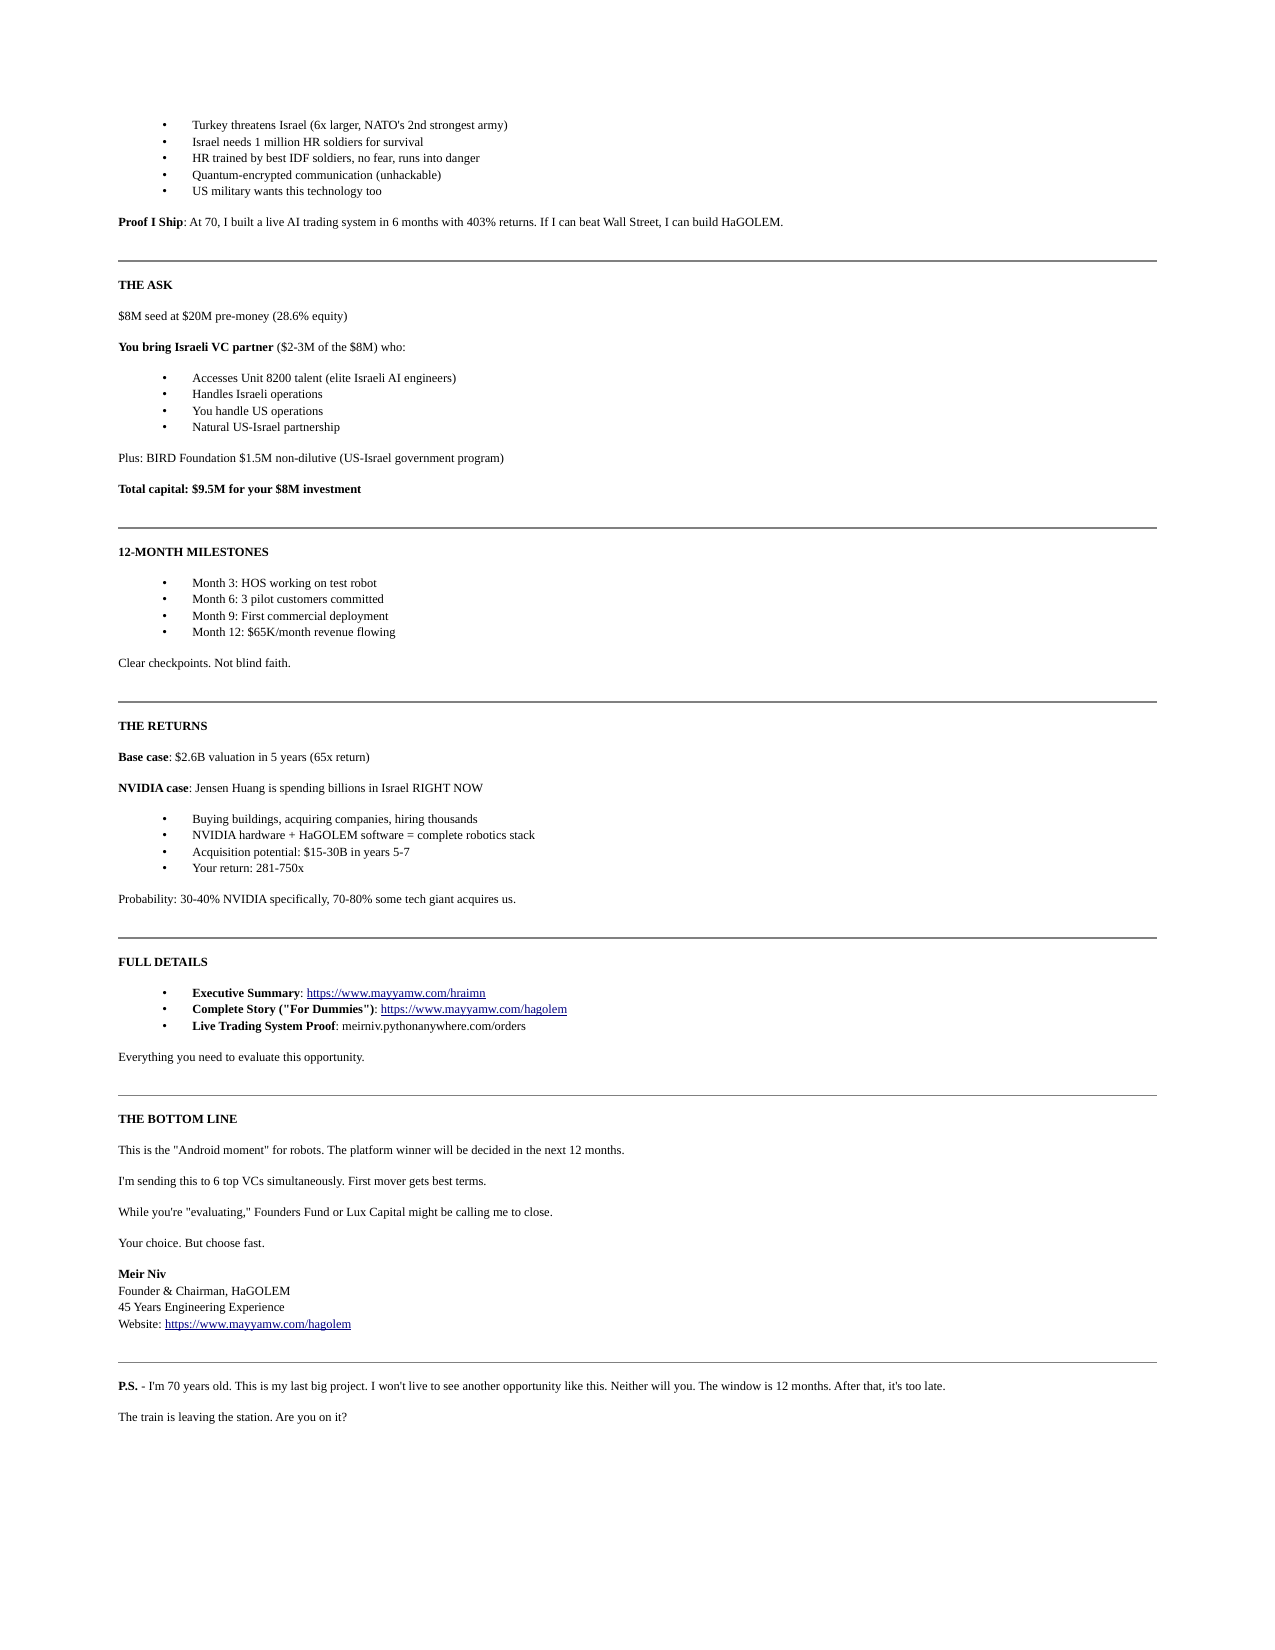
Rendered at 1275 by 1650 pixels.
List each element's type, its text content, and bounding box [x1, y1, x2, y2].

list Natural US-Israel partnership [162, 420, 1157, 434]
text THE ASK [118, 277, 1157, 292]
text 12-MONTH MILESTONES [118, 544, 1157, 559]
list Turkey threatens Israel (6x larger, NATO's 2nd strongest army) [162, 118, 1157, 132]
list Month 12: $65K/month revenue flowing [162, 625, 1157, 639]
text Base case: $2.6B valuation in 5 years (65x return) [118, 749, 1157, 764]
list Quantum-encrypted communication (unhackable) [162, 167, 1157, 182]
text P.S. - I'm 70 years old. This is my last big project. I won't live to see another opportunity like this. Neither will you. The window is 12 months. After that, it's too late. [118, 1379, 1157, 1393]
text Probability: 30-40% NVIDIA specifically, 70-80% some tech giant acquires us. [118, 892, 1157, 906]
list Month 3: HOS working on test robot [162, 576, 1157, 590]
list Acquisition potential: $15-30B in years 5-7 [162, 844, 1157, 859]
text While you're "evaluating," Founders Fund or Lux Capital might be calling me to close. [118, 1205, 1157, 1219]
text This is the "Android moment" for robots. The platform winner will be decided in the next 12 months. [118, 1143, 1157, 1157]
list Accesses Unit 8200 talent (elite Israeli AI engineers) [162, 371, 1157, 385]
text Plus: BIRD Foundation $1.5M non-dilutive (US-Israel government program) [118, 451, 1157, 465]
list US military wants this technology too [162, 184, 1157, 198]
list Month 6: 3 pilot customers committed [162, 592, 1157, 606]
text NVIDIA case: Jensen Huang is spending billions in Israel RIGHT NOW [118, 781, 1157, 795]
list You handle US operations [162, 403, 1157, 418]
text Proof I Ship: At 70, I built a live AI trading system in 6 months with 403% returns. If I can beat Wall Street, I can build HaGOLEM. [118, 215, 1157, 229]
list Live Trading System Proof: meirniv.pythonanywhere.com/orders [162, 1018, 1157, 1033]
list Complete Story ("For Dummies"): https://www.mayyamw.com/hagolem [162, 1002, 1157, 1016]
list Israel needs 1 million HR soldiers for survival [162, 134, 1157, 149]
text THE RETURNS [118, 718, 1157, 733]
text The train is leaving the station. Are you on it? [118, 1410, 1157, 1424]
list Your return: 281-750x [162, 861, 1157, 875]
text FULL DETAILS [118, 954, 1157, 969]
text You bring Israeli VC partner ($2-3M of the $8M) who: [118, 339, 1157, 354]
text Everything you need to evaluate this opportunity. [118, 1049, 1157, 1064]
text Meir Niv Founder & Chairman, HaGOLEM 45 Years Engineering Experience Website: https://www.mayyamw.com/hagolem [118, 1267, 1157, 1331]
list Buying buildings, acquiring companies, hiring thousands [162, 812, 1157, 826]
list NVIDIA hardware + HaGOLEM software = complete robotics stack [162, 828, 1157, 842]
list Executive Summary: https://www.mayyamw.com/hraimn [162, 986, 1157, 1000]
list Handles Israeli operations [162, 387, 1157, 401]
text $8M seed at $20M pre-money (28.6% equity) [118, 308, 1157, 323]
text I'm sending this to 6 top VCs simultaneously. First mover gets best terms. [118, 1174, 1157, 1188]
text THE BOTTOM LINE [118, 1112, 1157, 1126]
text Your choice. But choose fast. [118, 1236, 1157, 1251]
list Month 9: First commercial deployment [162, 608, 1157, 623]
text Clear checkpoints. Not blind faith. [118, 656, 1157, 670]
text Total capital: $9.5M for your $8M investment [118, 482, 1157, 496]
list HR trained by best IDF soldiers, no fear, runs into danger [162, 151, 1157, 165]
